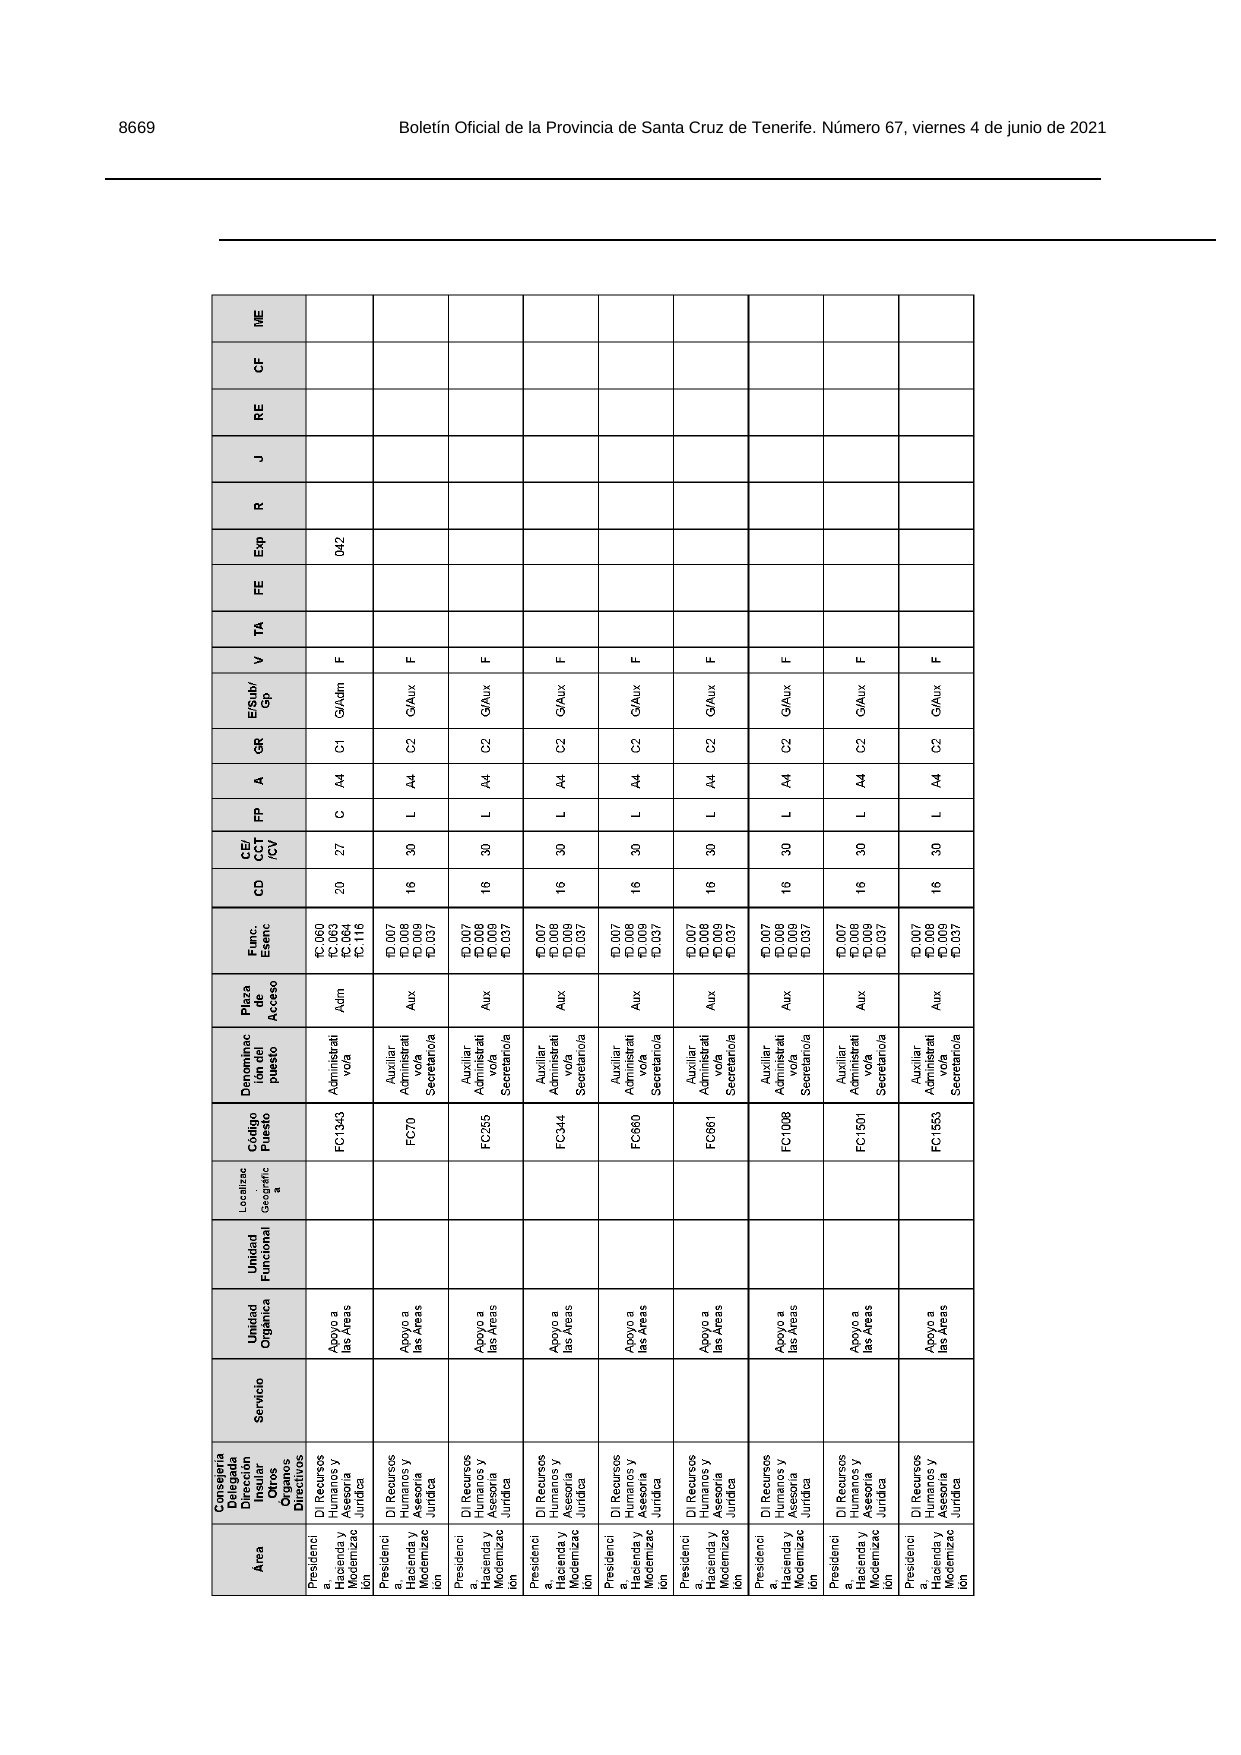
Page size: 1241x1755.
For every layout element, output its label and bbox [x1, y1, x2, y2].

picture [118, 274, 1100, 1664]
